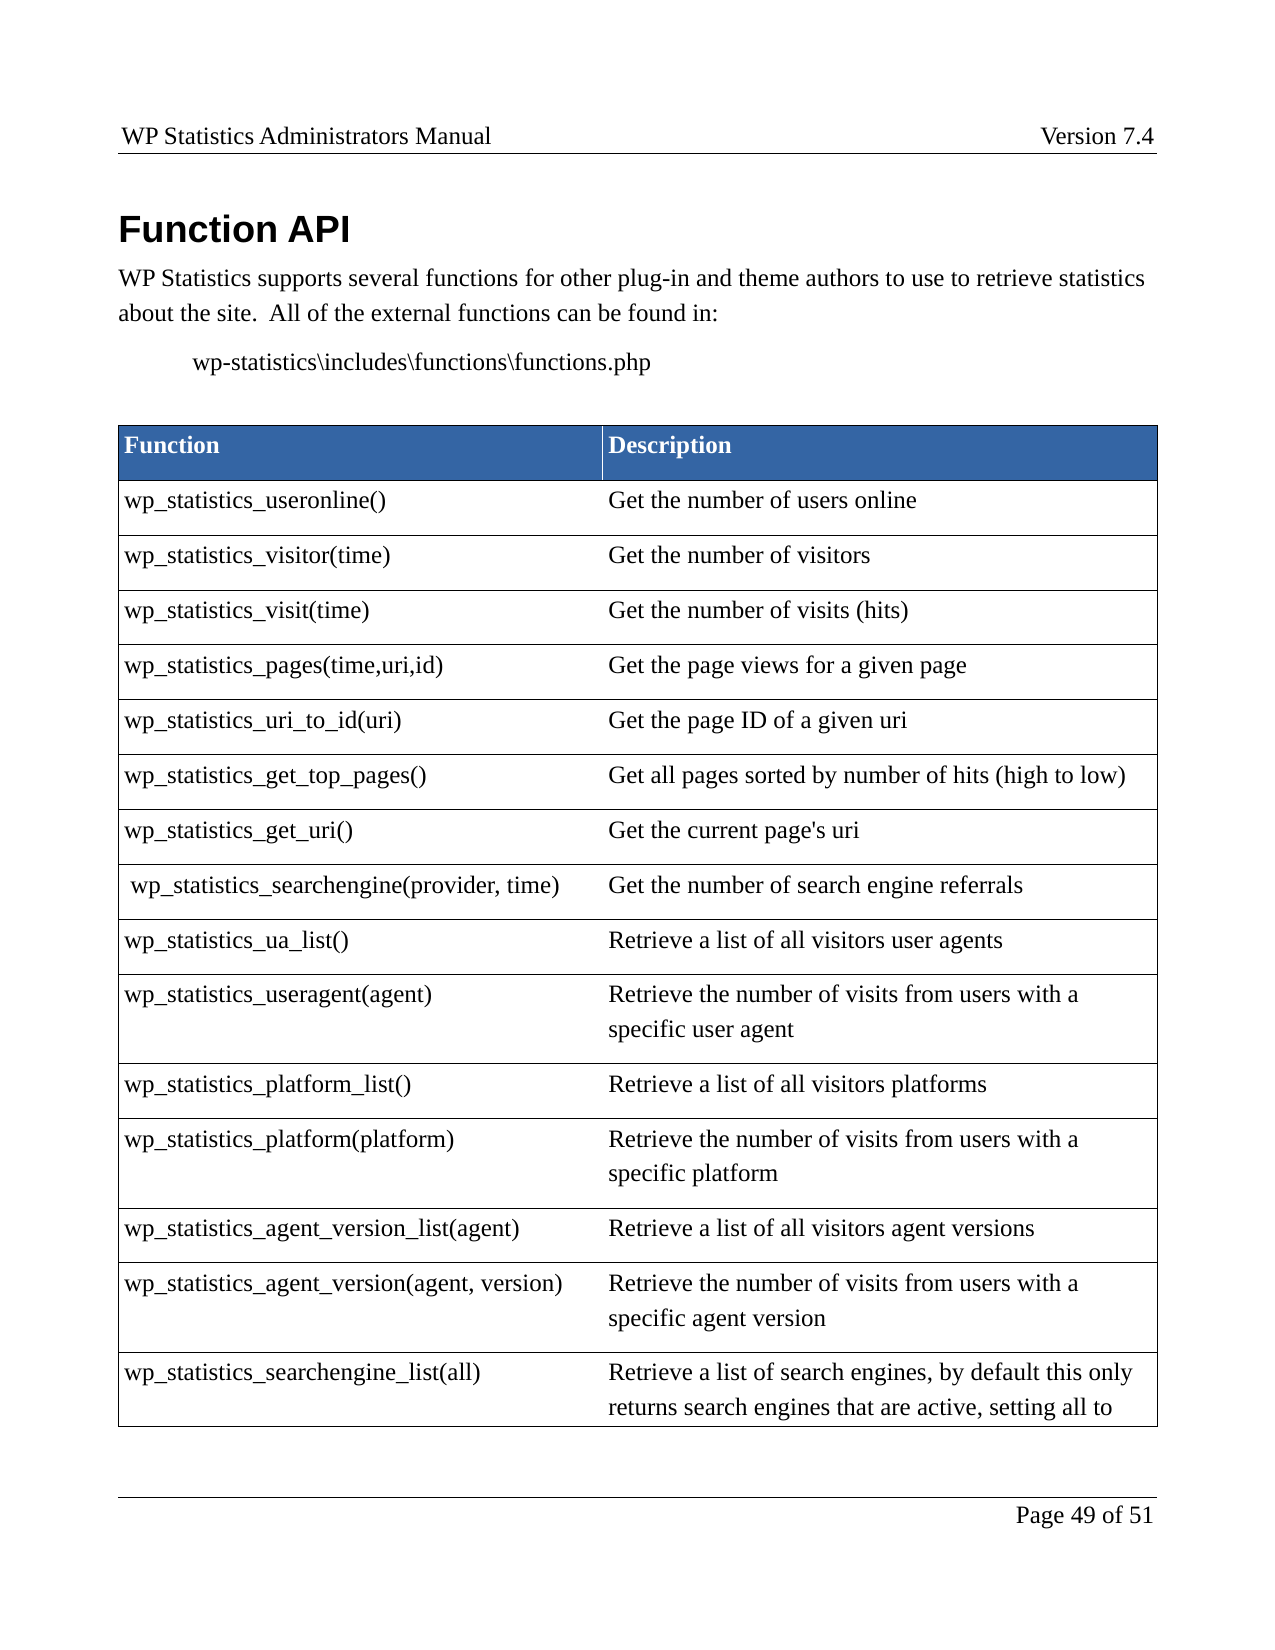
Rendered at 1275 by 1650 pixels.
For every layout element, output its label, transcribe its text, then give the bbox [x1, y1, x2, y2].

table_cell Get all pages sorted by number of hits (high to low) [603, 755, 1157, 809]
table_cell Get the number of visitors [603, 536, 1157, 589]
table_header Description [603, 426, 1157, 480]
text WP Statistics supports several functions for other plug-in and theme authors to use to retrieve statistics about the site. All of the external functions can be found in: [118, 263, 1157, 327]
table_cell Get the number of visits (hits) [603, 591, 1157, 644]
table_cell Retrieve a list of all visitors user agents [603, 920, 1157, 974]
table_cell Get the number of search engine referrals [603, 865, 1157, 919]
table_cell wp_statistics_agent_version(agent, version) [119, 1263, 602, 1352]
table_cell wp_statistics_ua_list() [119, 920, 602, 974]
table_cell wp_statistics_pages(time,uri,id) [119, 645, 602, 699]
table_cell wp_statistics_useragent(agent) [119, 975, 602, 1063]
table_cell wp_statistics_get_uri() [119, 810, 602, 864]
table_cell Retrieve the number of visits from users with a specific user agent [603, 975, 1157, 1063]
table_cell Get the number of users online [603, 481, 1157, 534]
table_cell wp_statistics_agent_version_list(agent) [119, 1209, 602, 1262]
table_header Function [119, 426, 602, 480]
table_cell Get the current page's uri [603, 810, 1157, 864]
table_cell Get the page views for a given page [603, 645, 1157, 699]
text wp-statistics\includes\functions\functions.php [118, 347, 1157, 376]
table_cell wp_statistics_get_top_pages() [119, 755, 602, 809]
table_cell wp_statistics_platform(platform) [119, 1119, 602, 1207]
table_cell wp_statistics_visitor(time) [119, 536, 602, 589]
table_cell Retrieve a list of all visitors agent versions [603, 1209, 1157, 1262]
table_cell Retrieve the number of visits from users with a specific platform [603, 1119, 1157, 1207]
table_cell Retrieve a list of all visitors platforms [603, 1064, 1157, 1118]
table_cell wp_statistics_platform_list() [119, 1064, 602, 1118]
table_cell wp_statistics_searchengine(provider, time) [119, 865, 602, 919]
table_cell wp_statistics_visit(time) [119, 591, 602, 644]
table_cell wp_statistics_searchengine_list(all) [119, 1353, 602, 1426]
table_cell wp_statistics_uri_to_id(uri) [119, 700, 602, 754]
table_cell wp_statistics_useronline() [119, 481, 602, 534]
table_cell Retrieve the number of visits from users with a specific agent version [603, 1263, 1157, 1352]
subtitle Function API [118, 207, 1157, 251]
table_cell Get the page ID of a given uri [603, 700, 1157, 754]
table_cell Retrieve a list of search engines, by default this only returns search engines that are active, setting all to [603, 1353, 1157, 1426]
